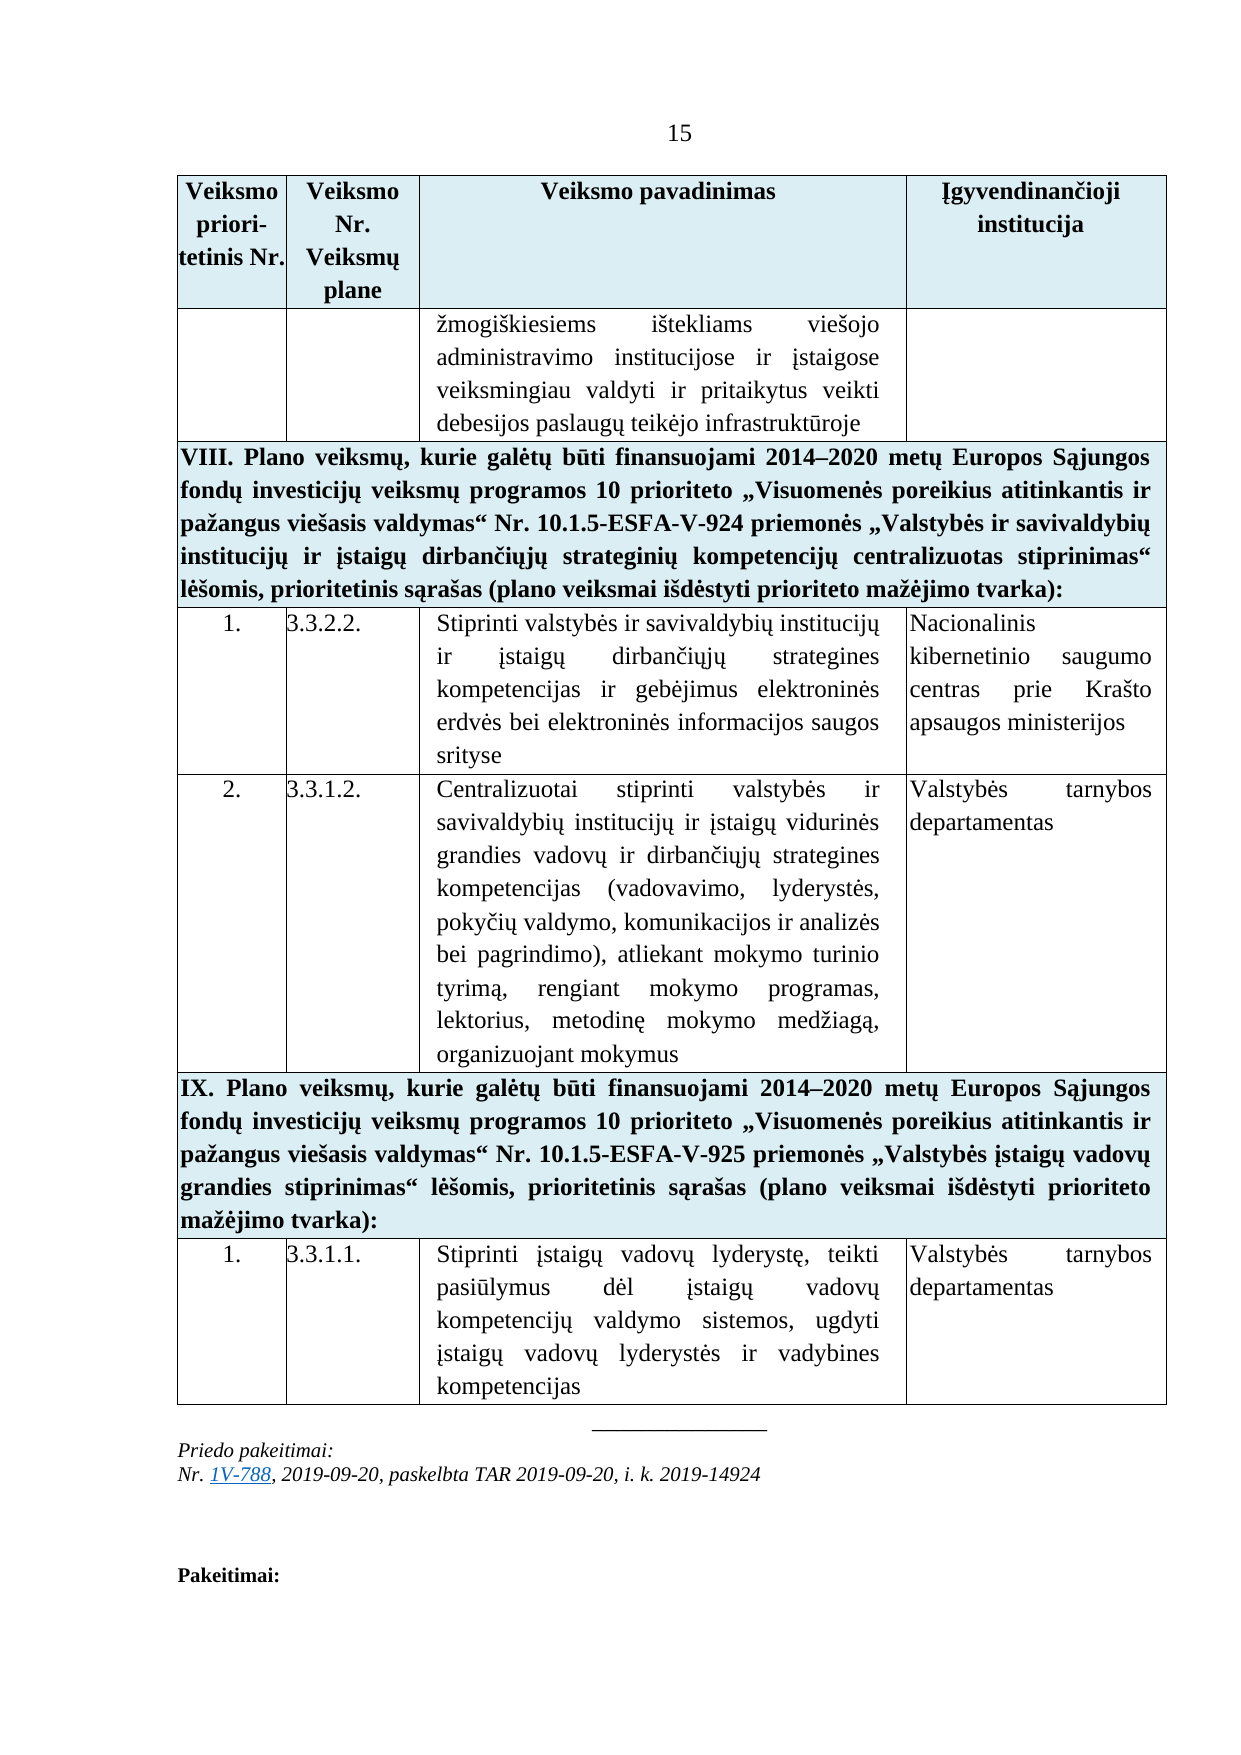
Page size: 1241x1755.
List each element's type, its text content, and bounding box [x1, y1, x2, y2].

table_cell Nacionalinis kibernetinio saugumo centras prie Krašto apsaugos ministerijos [907, 608, 1166, 773]
table_cell Stiprinti įstaigų vadovų lyderystę, teikti pasiūlymus dėl įstaigų vadovų kompetencijų valdymo sistemos, ugdyti įstaigų vadovų lyderystės ir vadybines kompetencijas [420, 1239, 906, 1404]
table_header Veiksmo priori-tetinis Nr. [178, 176, 286, 308]
table_cell [287, 309, 419, 441]
table_cell Centralizuotai stiprinti valstybės ir savivaldybių institucijų ir įstaigų vidurinės grandies vadovų ir dirbančiųjų strategines kompetencijas (vadovavimo, lyderystės, pokyčių valdymo, komunikacijos ir analizės bei pagrindimo), atliekant mokymo turinio tyrimą, rengiant mokymo programas, lektorius, metodinę mokymo medžiagą, organizuojant mokymus [420, 775, 906, 1072]
table_cell [907, 309, 1166, 441]
table_cell 3.3.2.2. [287, 608, 419, 773]
table_cell 3.3.1.2. [287, 775, 419, 1072]
table_cell Valstybės tarnybos departamentas [907, 775, 1166, 1072]
text Priedo pakeitimai: [177, 1438, 1181, 1462]
table_cell 3.3.1.1. [287, 1239, 419, 1404]
table_cell žmogiškiesiems ištekliams viešojo administravimo institucijose ir įstaigose veiksmingiau valdyti ir pritaikytus veikti debesijos paslaugų teikėjo infrastruktūroje [420, 309, 906, 441]
table_cell 1. [178, 608, 286, 773]
table_cell [178, 309, 286, 441]
table_cell 2. [178, 775, 286, 1072]
text Nr. 1V-788, 2019-09-20, paskelbta TAR 2019-09-20, i. k. 2019-14924 [177, 1462, 1181, 1486]
table_cell IX. Plano veiksmų, kurie galėtų būti finansuojami 2014–2020 metų Europos Sąjungos fondų investicijų veiksmų programos 10 prioriteto „Visuomenės poreikius atitinkantis ir pažangus viešasis valdymas“ Nr. 10.1.5-ESFA-V-925 priemonės „Valstybės įstaigų vadovų grandies stiprinimas“ lėšomis, prioritetinis sąrašas (plano veiksmai išdėstyti prioriteto mažėjimo tvarka): [178, 1073, 1166, 1238]
table_cell 1. [178, 1239, 286, 1404]
table_header Veiksmo pavadinimas [420, 176, 906, 308]
table_cell Valstybės tarnybos departamentas [907, 1239, 1166, 1404]
table_header Įgyvendinančioji institucija [907, 176, 1166, 308]
table_header Veiksmo Nr. Veiksmų plane [287, 176, 419, 308]
table_cell VIII. Plano veiksmų, kurie galėtų būti finansuojami 2014–2020 metų Europos Sąjungos fondų investicijų veiksmų programos 10 prioriteto „Visuomenės poreikius atitinkantis ir pažangus viešasis valdymas“ Nr. 10.1.5-ESFA-V-924 priemonės „Valstybės ir savivaldybių institucijų ir įstaigų dirbančiųjų strateginių kompetencijų centralizuotas stiprinimas“ lėšomis, prioritetinis sąrašas (plano veiksmai išdėstyti prioriteto mažėjimo tvarka): [178, 442, 1166, 607]
text ______________ [177, 1405, 1181, 1434]
text Pakeitimai: [177, 1563, 1181, 1587]
table_cell Stiprinti valstybės ir savivaldybių institucijų ir įstaigų dirbančiųjų strategines kompetencijas ir gebėjimus elektroninės erdvės bei elektroninės informacijos saugos srityse [420, 608, 906, 773]
